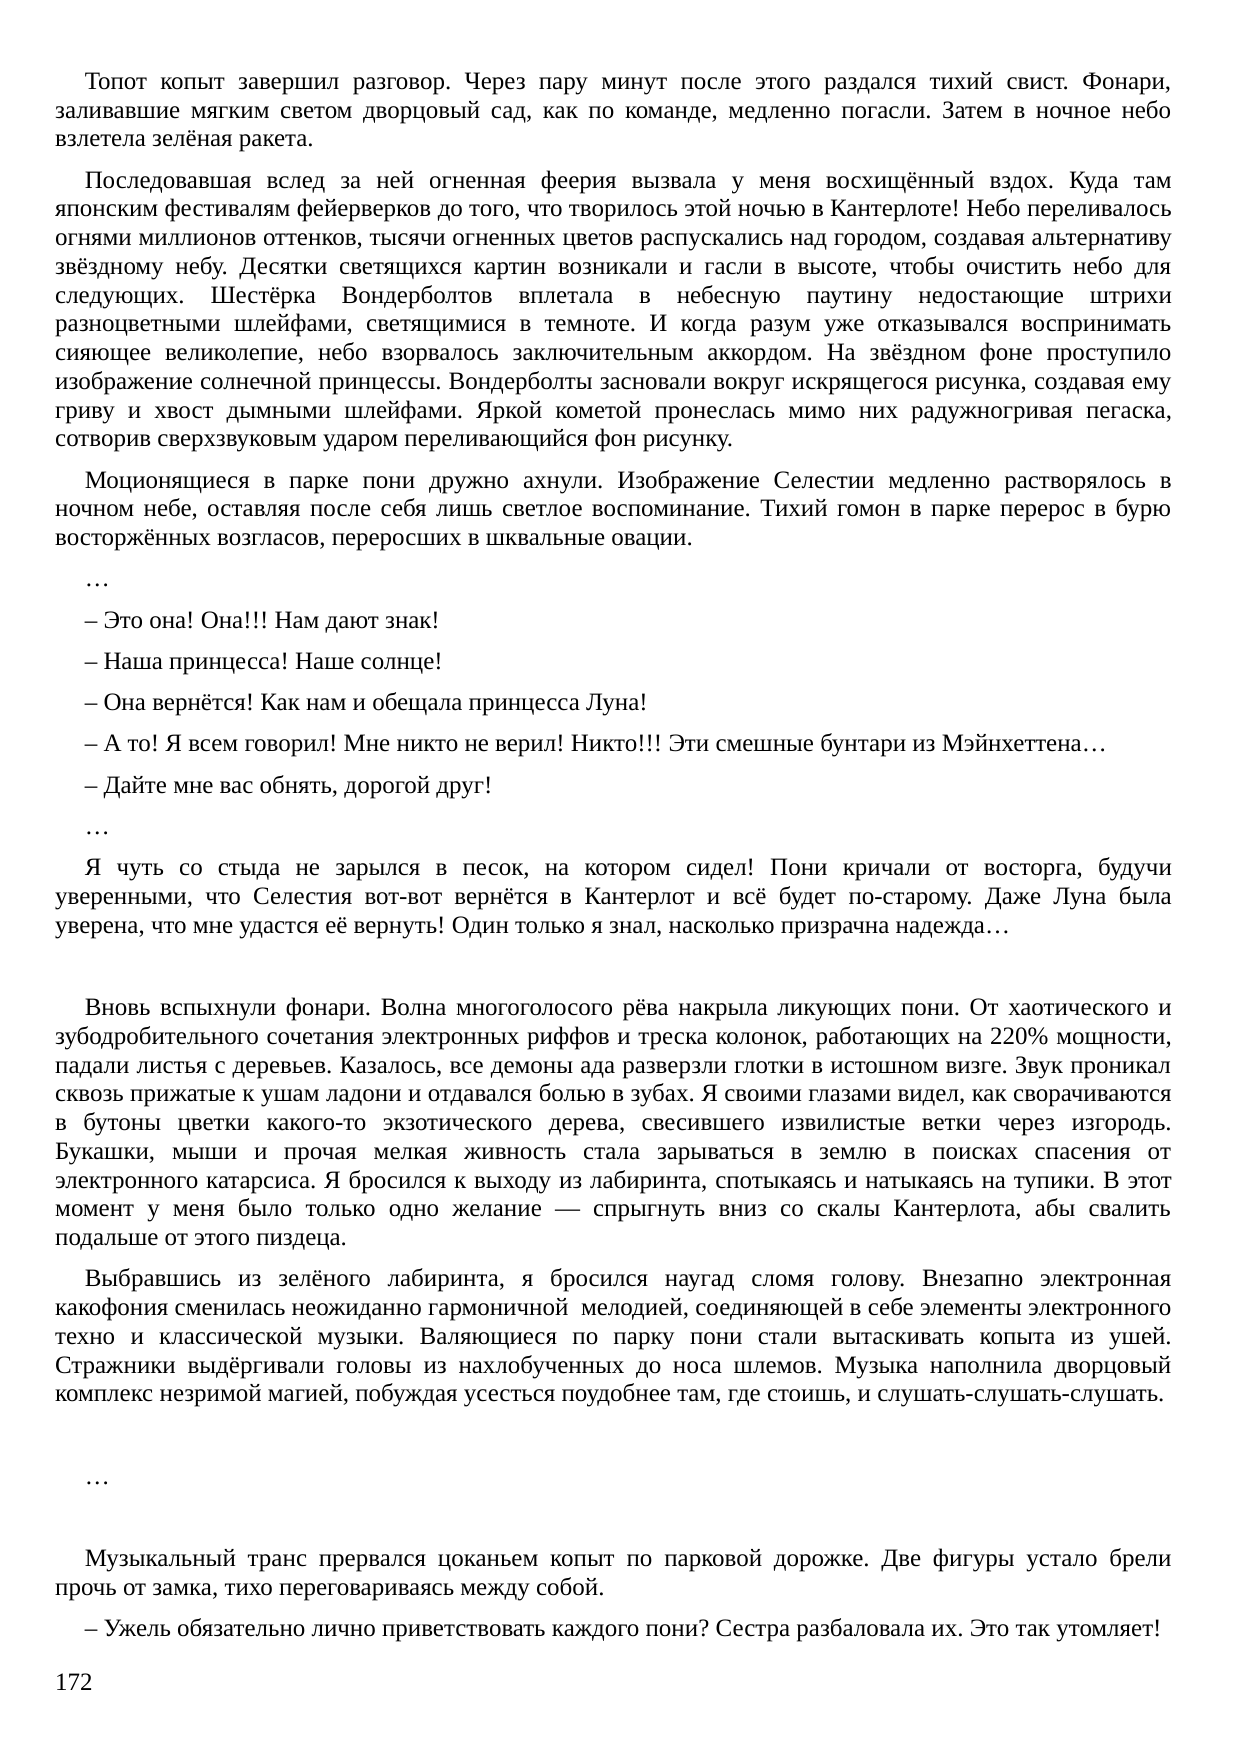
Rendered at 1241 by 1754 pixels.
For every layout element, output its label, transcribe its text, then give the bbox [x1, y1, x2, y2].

text … [55, 563, 1173, 592]
text – Дайте мне вас обнять, дорогой друг! [55, 770, 1173, 798]
text Я чуть со стыда не зарылся в песок, на котором сидел! Пони кричали от восторга, будучи уверенными, что Селестия вот-вот вернётся в Кантерлот и всё будет по-старому. Даже Луна была уверена, что мне удастся её вернуть! Один только я знал, насколько призрачна надежда… [55, 852, 1173, 938]
text … [55, 811, 1173, 840]
text – Это она! Она!!! Нам дают знак! [55, 605, 1173, 633]
text – Она вернётся! Как нам и обещала принцесса Луна! [55, 687, 1173, 716]
text – А то! Я всем говорил! Мне никто не верил! Никто!!! Эти смешные бунтари из Мэйнхеттена… [55, 728, 1173, 757]
text Последовавшая вслед за ней огненная феерия вызвала у меня восхищённый вздох. Куда там японским фестивалям фейерверков до того, что творилось этой ночью в Кантерлоте! Небо переливалось огнями миллионов оттенков, тысячи огненных цветов распускались над городом, создавая альтернативу звёздному небу. Десятки светящихся картин возникали и гасли в высоте, чтобы очистить небо для следующих. Шестёрка Вондерболтов вплетала в небесную паутину недостающие штрихи разноцветными шлейфами, светящимися в темноте. И когда разум уже отказывался воспринимать сияющее великолепие, небо взорвалось заключительным аккордом. На звёздном фоне проступило изображение солнечной принцессы. Вондерболты засновали вокруг искрящегося рисунка, создавая ему гриву и хвост дымными шлейфами. Яркой кометой пронеслась мимо них радужногривая пегаска, сотворив сверхзвуковым ударом переливающийся фон рисунку. [55, 165, 1173, 452]
text Вновь вспыхнули фонари. Волна многоголосого рёва накрыла ликующих пони. От хаотического и зубодробительного сочетания электронных риффов и треска колонок, работающих на 220% мощности, падали листья с деревьев. Казалось, все демоны ада разверзли глотки в истошном визге. Звук проникал сквозь прижатые к ушам ладони и отдавался болью в зубах. Я своими глазами видел, как сворачиваются в бутоны цветки какого-то экзотического дерева, свесившего извилистые ветки через изгородь. Букашки, мыши и прочая мелкая живность стала зарываться в землю в поисках спасения от электронного катарсиса. Я бросился к выходу из лабиринта, спотыкаясь и натыкаясь на тупики. В этот момент у меня было только одно желание — спрыгнуть вниз со скалы Кантерлота, абы свалить подальше от этого пиздеца. [55, 992, 1173, 1251]
text Выбравшись из зелёного лабиринта, я бросился наугад сломя голову. Внезапно электронная какофония сменилась неожиданно гармоничной мелодией, соединяющей в себе элементы электронного техно и классической музыки. Валяющиеся по парку пони стали вытаскивать копыта из ушей. Стражники выдёргивали головы из нахлобученных до носа шлемов. Музыка наполнила дворцовый комплекс незримой магией, побуждая усесться поудобнее там, где стоишь, и слушать-слушать-слушать. [55, 1263, 1173, 1407]
text – Наша принцесса! Наше солнце! [55, 646, 1173, 675]
text … [55, 1461, 1173, 1490]
text Музыкальный транс прервался цоканьем копыт по парковой дорожке. Две фигуры устало брели прочь от замка, тихо переговариваясь между собой. [55, 1543, 1173, 1601]
text – Ужель обязательно лично приветствовать каждого пони? Сестра разбаловала их. Это так утомляет! [55, 1613, 1173, 1642]
text Топот копыт завершил разговор. Через пару минут после этого раздался тихий свист. Фонари, заливавшие мягким светом дворцовый сад, как по команде, медленно погасли. Затем в ночное небо взлетела зелёная ракета. [55, 66, 1173, 152]
text Моционящиеся в парке пони дружно ахнули. Изображение Селестии медленно растворялось в ночном небе, оставляя после себя лишь светлое воспоминание. Тихий гомон в парке перерос в бурю восторжённых возгласов, переросших в шквальные овации. [55, 465, 1173, 551]
